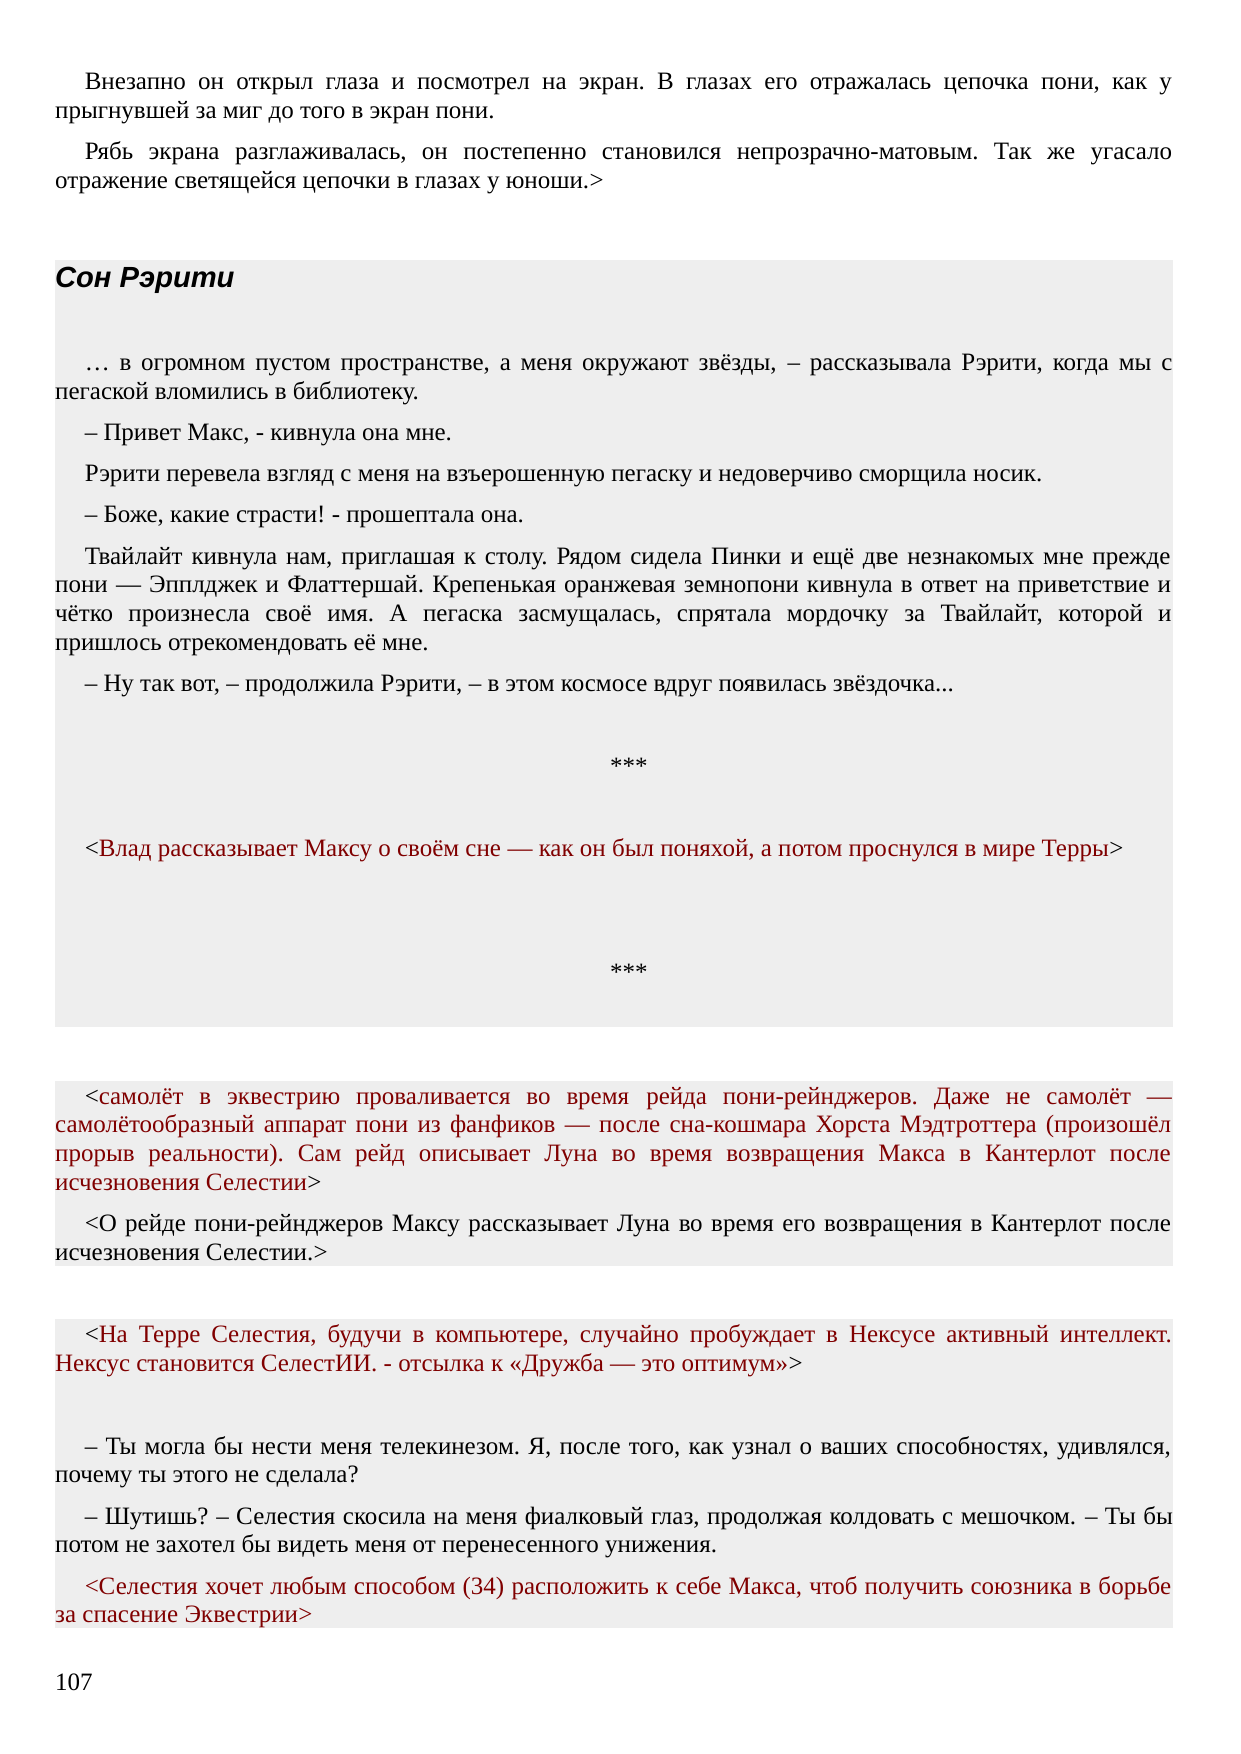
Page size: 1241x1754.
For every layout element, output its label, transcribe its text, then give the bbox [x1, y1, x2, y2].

text – Боже, какие страсти! - прошептала она. [55, 499, 1173, 528]
text *** [55, 957, 1173, 986]
text <На Терре Селестия, будучи в компьютере, случайно пробуждает в Нексусе активный интеллект. Нексус становится СелестИИ. - отсылка к «Дружба — это оптимум»> [55, 1319, 1173, 1377]
text Внезапно он открыл глаза и посмотрел на экран. В глазах его отражалась цепочка пони, как у прыгнувшей за миг до того в экран пони. [55, 66, 1173, 123]
text – Шутишь? – Селестия скосила на меня фиалковый глаз, продолжая колдовать с мешочком. – Ты бы потом не захотел бы видеть меня от перенесенного унижения. [55, 1501, 1173, 1558]
subtitle Сон Рэрити [55, 260, 1173, 293]
text *** [55, 751, 1173, 779]
text – Ну так вот, – продолжила Рэрити, – в этом космосе вдруг появилась звёздочка... [55, 668, 1173, 697]
text – Привет Макс, - кивнула она мне. [55, 417, 1173, 446]
text Рэрити перевела взгляд с меня на взъерошенную пегаску и недоверчиво сморщила носик. [55, 458, 1173, 487]
text – Ты могла бы нести меня телекинезом. Я, после того, как узнал о ваших способностях, удивлялся, почему ты этого не сделала? [55, 1431, 1173, 1488]
text <Селестия хочет любым способом (34) расположить к себе Макса, чтоб получить союзника в борьбе за спасение Эквестрии> [55, 1571, 1173, 1628]
text <Влад рассказывает Максу о своём сне — как он был поняхой, а потом проснулся в мире Терры> [55, 833, 1173, 862]
text Твайлайт кивнула нам, приглашая к столу. Рядом сидела Пинки и ещё две незнакомых мне прежде пони — Эпплджек и Флаттершай. Крепенькая оранжевая земнопони кивнула в ответ на приветствие и чётко произнесла своё имя. А пегаска засмущалась, спрятала мордочку за Твайлайт, которой и пришлось отрекомендовать её мне. [55, 541, 1173, 656]
text <самолёт в эквестрию проваливается во время рейда пони-рейнджеров. Даже не самолёт — самолётообразный аппарат пони из фанфиков — после сна-кошмара Хорста Мэдтроттера (произошёл прорыв реальности). Сам рейд описывает Луна во время возвращения Макса в Кантерлот после исчезновения Селестии> [55, 1081, 1173, 1196]
text Рябь экрана разглаживалась, он постепенно становился непрозрачно-матовым. Так же угасало отражение светящейся цепочки в глазах у юноши.> [55, 136, 1173, 193]
text <О рейде пони-рейнджеров Максу рассказывает Луна во время его возвращения в Кантерлот после исчезновения Селестии.> [55, 1208, 1173, 1266]
text … в огромном пустом пространстве, а меня окружают звёзды, – рассказывала Рэрити, когда мы с пегаской вломились в библиотеку. [55, 347, 1173, 404]
